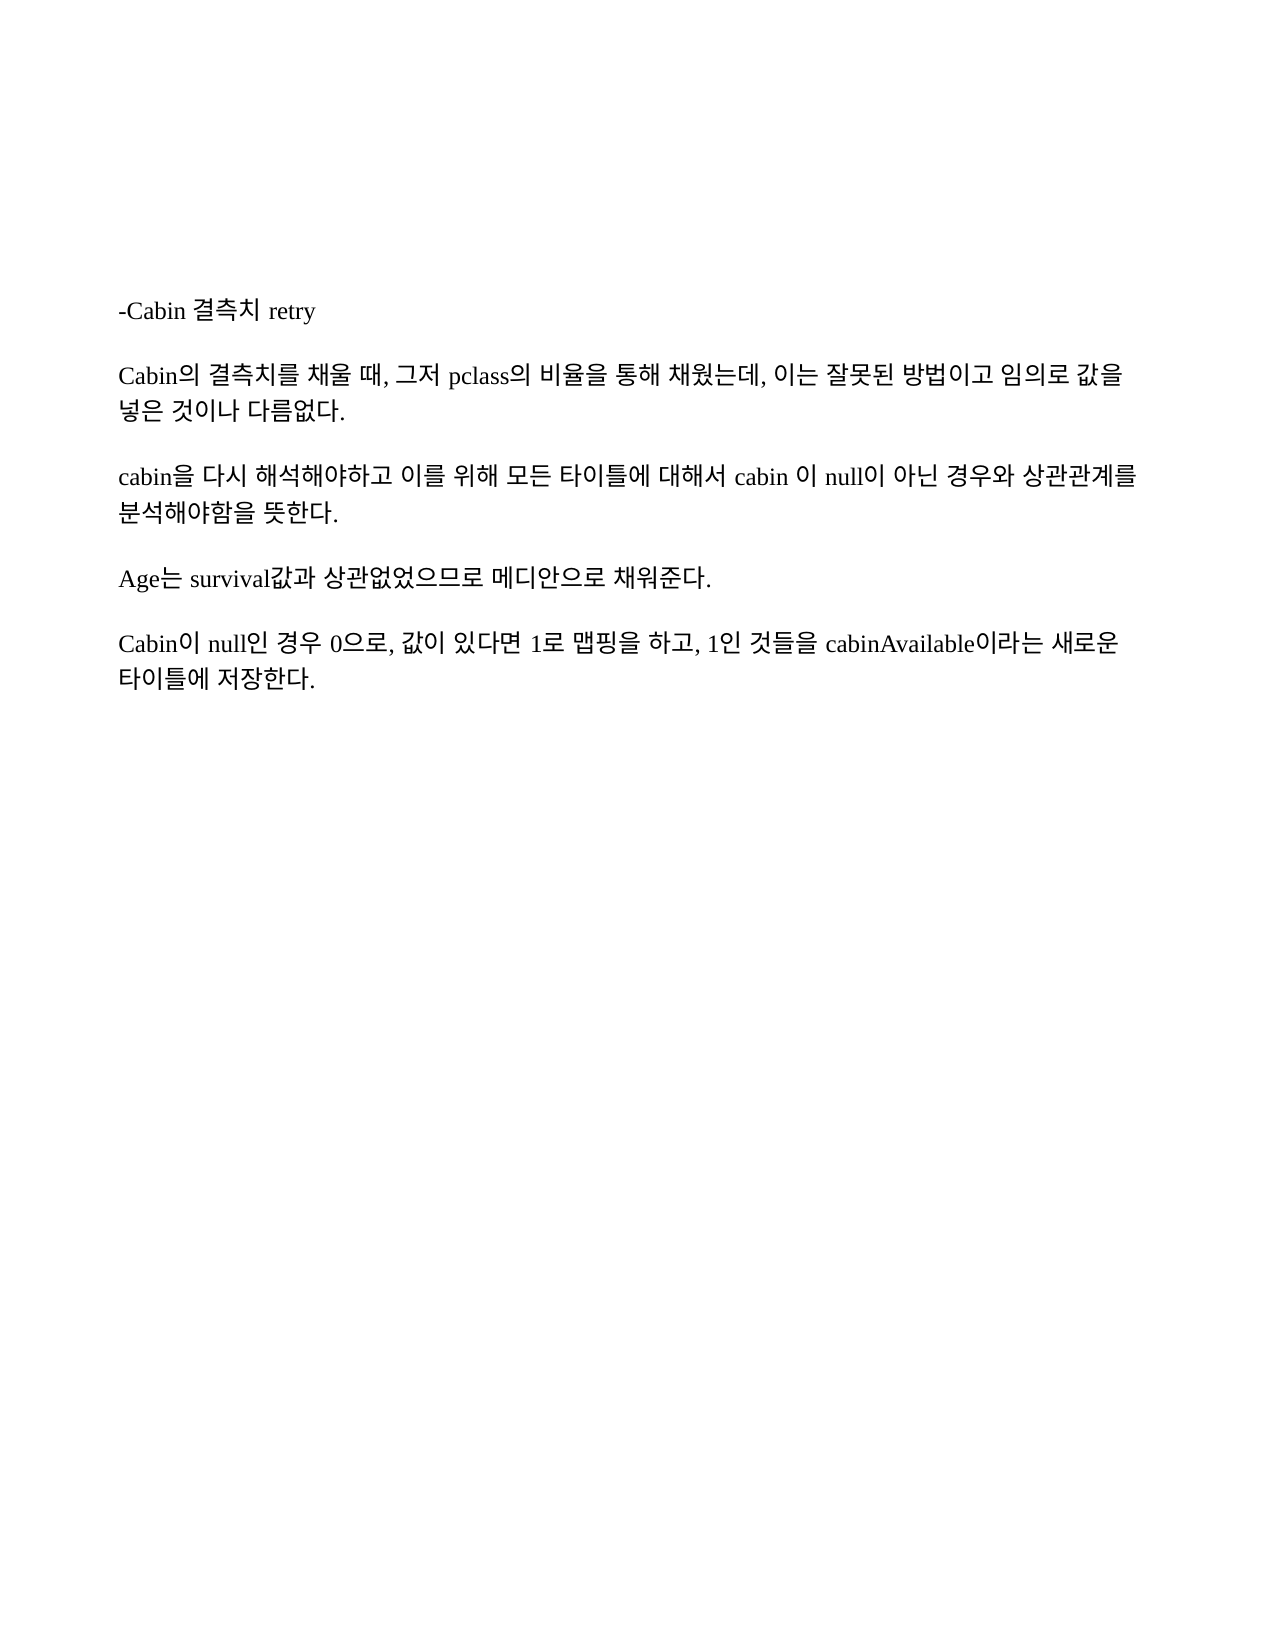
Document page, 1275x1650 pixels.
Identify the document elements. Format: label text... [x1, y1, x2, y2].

text cabin을 다시 해석해야하고 이를 위해 모든 타이틀에 대해서 cabin 이 null이 아닌 경우와 상관관계를 분석해야함을 뜻한다. [118, 457, 1157, 529]
text -Cabin 결측치 retry [118, 291, 1157, 327]
text Cabin의 결측치를 채울 때, 그저 pclass의 비율을 통해 채웠는데, 이는 잘못된 방법이고 임의로 값을 넣은 것이나 다름없다. [118, 356, 1157, 428]
text Cabin이 null인 경우 0으로, 값이 있다면 1로 맵핑을 하고, 1인 것들을 cabinAvailable이라는 새로운 타이틀에 저장한다. [118, 623, 1157, 696]
text Age는 survival값과 상관없었으므로 메디안으로 채워준다. [118, 558, 1157, 594]
